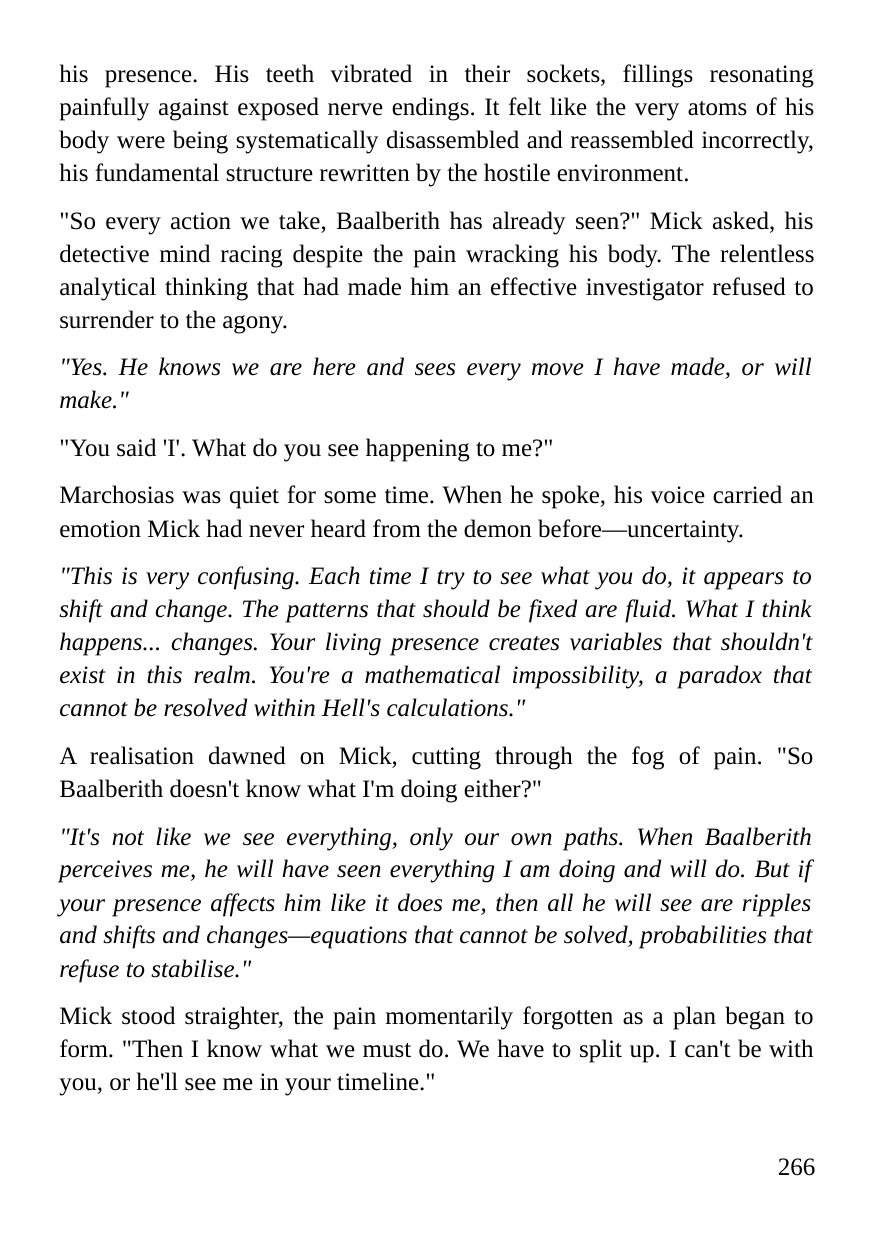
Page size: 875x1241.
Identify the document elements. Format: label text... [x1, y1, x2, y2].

text "This is very confusing. Each time I try to see what you do, it appears to shift and change. The patterns that should be fixed are fluid. What I think happens... changes. Your living presence creates variables that shouldn't exist in this realm. You're a mathematical impossibility, a paradox that cannot be resolved within Hell's calculations." [59, 561, 815, 722]
text "Yes. He knows we are here and sees every move I have made, or will make." [59, 352, 815, 414]
text "It's not like we see everything, only our own paths. When Baalberith perceives me, he will have seen everything I am doing and will do. But if your presence affects him like it does me, then all he will see are ripples and shifts and changes—equations that cannot be solved, probabilities that refuse to stabilise." [59, 822, 815, 982]
text A realisation dawned on Mick, cutting through the fog of pain. "So Baalberith doesn't know what I'm doing either?" [59, 741, 815, 803]
text "You said 'I'. What do you see happening to me?" [59, 433, 815, 462]
text Mick stood straighter, the pain momentarily forgotten as a plan began to form. "Then I know what we must do. We have to split up. I can't be with you, or he'll see me in your timeline." [59, 1001, 815, 1096]
text "So every action we take, Baalberith has already seen?" Mick asked, his detective mind racing despite the pain wracking his body. The relentless analytical thinking that had made him an effective investigator refused to surrender to the agony. [59, 206, 815, 333]
text his presence. His teeth vibrated in their sockets, fillings resonating painfully against exposed nerve endings. It felt like the very atoms of his body were being systematically disassembled and reassembled incorrectly, his fundamental structure rewritten by the hostile environment. [59, 59, 815, 187]
text Marchosias was quiet for some time. When he spoke, his voice carried an emotion Mick had never heard from the demon before—uncertainty. [59, 481, 815, 542]
